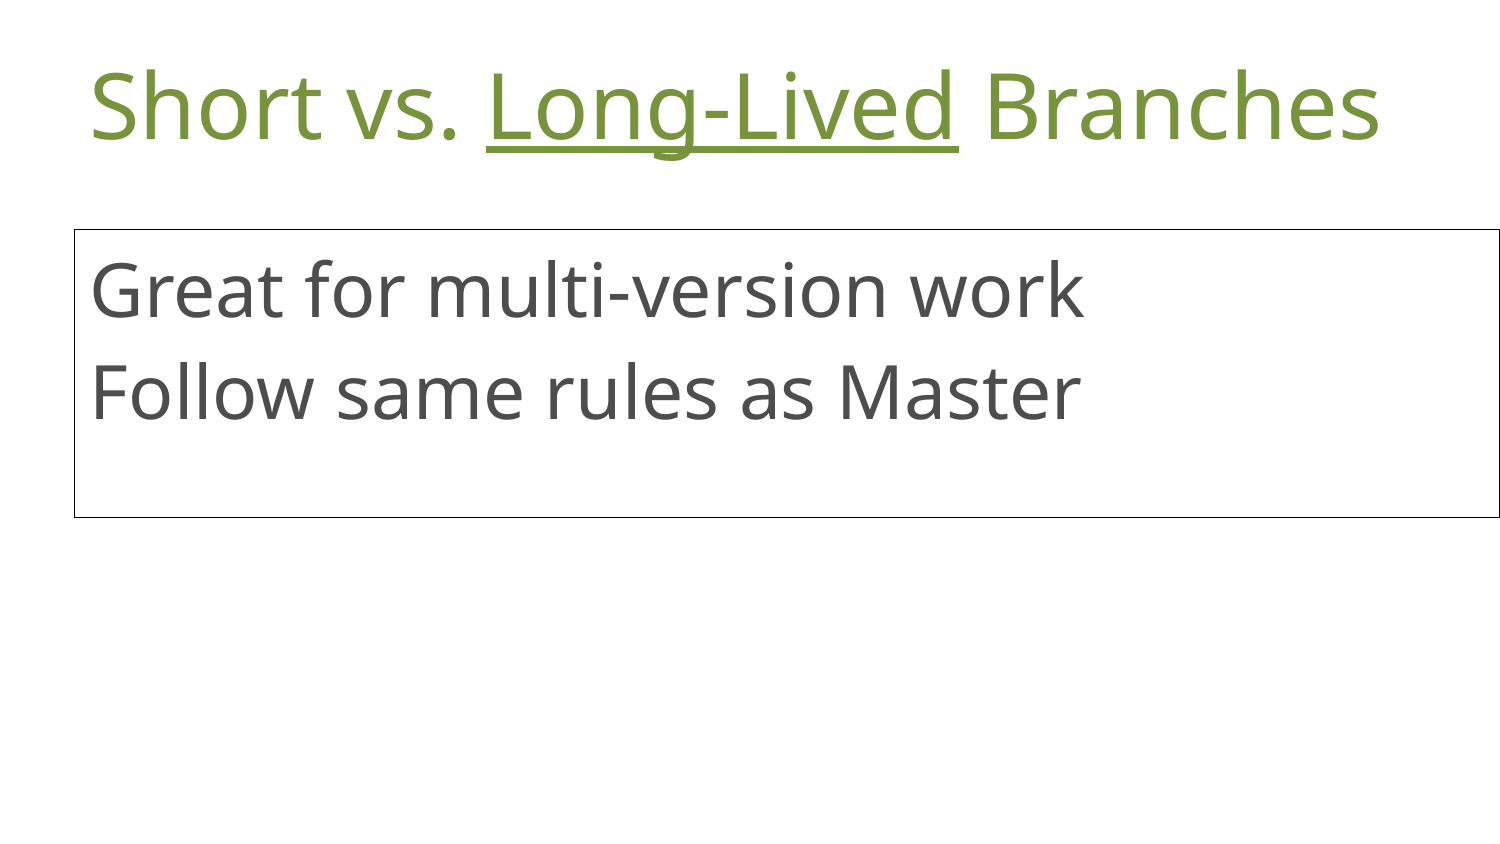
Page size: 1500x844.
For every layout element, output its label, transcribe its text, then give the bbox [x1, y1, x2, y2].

text_box Great for multi-version work Follow same rules as Master [74, 229, 1500, 518]
title Short vs. Long-Lived Branches [75, 33, 1425, 175]
